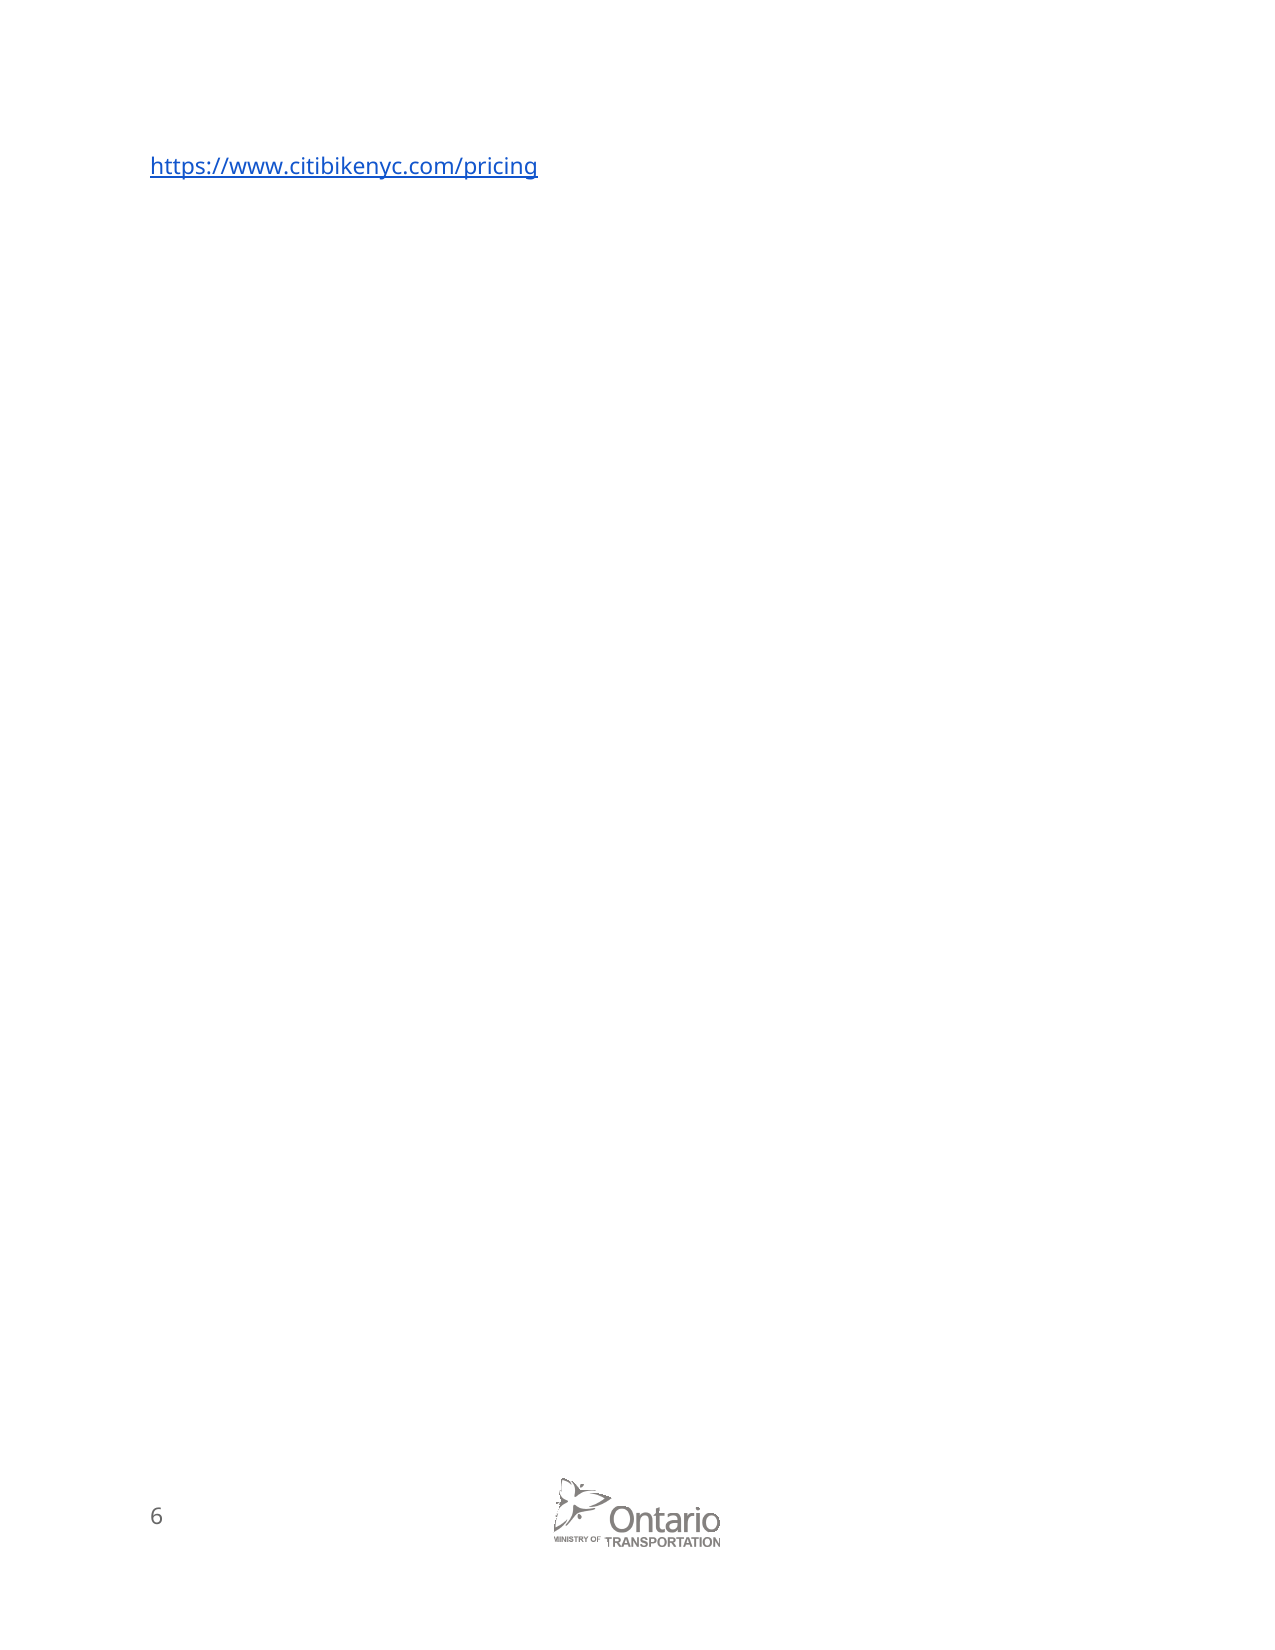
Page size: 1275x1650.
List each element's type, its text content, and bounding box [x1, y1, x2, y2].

text https://www.citibikenyc.com/pricing [150, 150, 1125, 181]
